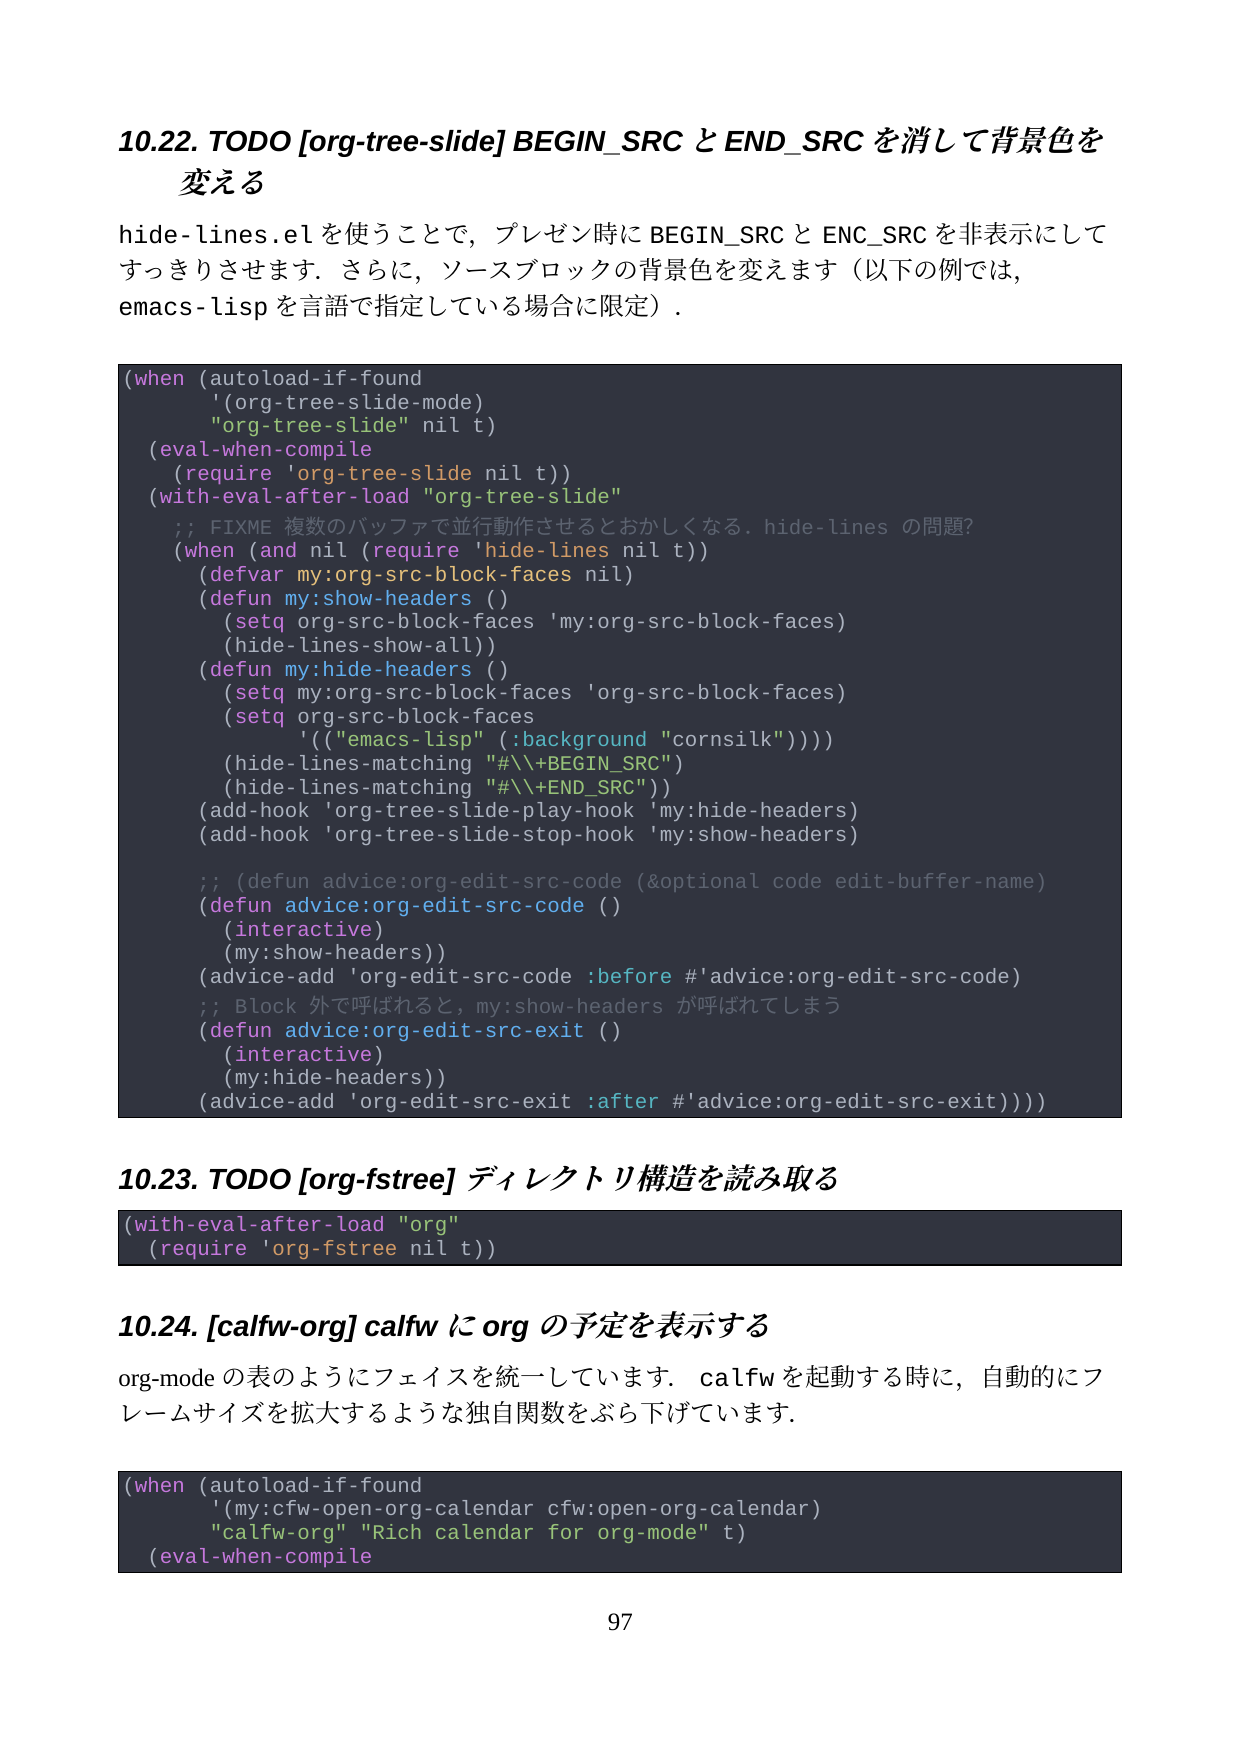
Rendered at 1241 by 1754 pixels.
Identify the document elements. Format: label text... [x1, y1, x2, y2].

text org-mode の表のようにフェイスを統一しています． calfw を起動する時に，自動的にフレームサイズを拡大するような独自関数をぶら下げています． [118, 1357, 1122, 1458]
text (when (autoload-if-found [119, 365, 1121, 388]
text ;; Block 外で呼ばれると，my:show-headers が呼ばれてしまう [119, 986, 1121, 1016]
text (defun advice:org-edit-src-exit () [119, 1016, 1121, 1040]
text (add-hook 'org-tree-slide-play-hook 'my:hide-headers) [119, 796, 1121, 820]
text '(("emacs-lisp" (:background "cornsilk")))) [119, 726, 1121, 749]
text hide-lines.el を使うことで，プレゼン時に BEGIN_SRC と ENC_SRC を非表示にしてすっきりさせます．さらに，ソースブロックの背景色を変えます（以下の例では， emacs-lisp を言語で指定している場合に限定）． [118, 214, 1122, 352]
text (when (and nil (require 'hide-lines nil t)) [119, 536, 1121, 560]
text ;; FIXME 複数のバッファで並行動作させるとおかしくなる．hide-lines の問題？ [119, 506, 1121, 536]
text '(org-tree-slide-mode) [119, 388, 1121, 411]
text '(my:cfw-open-org-calendar cfw:open-org-calendar) [119, 1494, 1121, 1518]
text (defvar my:org-src-block-faces nil) [119, 560, 1121, 584]
text (defun my:hide-headers () [119, 654, 1121, 678]
subtitle TODO [org-fstree] ディレクトリ構造を読み取る [118, 1156, 1122, 1198]
text (hide-lines-matching "#\\+BEGIN_SRC") [119, 749, 1121, 773]
subtitle TODO [org-tree-slide] BEGIN_SRCとEND_SRCを消して背景色を変える [118, 118, 1122, 202]
text (when (autoload-if-found [119, 1472, 1121, 1494]
text (setq org-src-block-faces 'my:org-src-block-faces) [119, 607, 1121, 631]
text (setq my:org-src-block-faces 'org-src-block-faces) [119, 678, 1121, 702]
text (add-hook 'org-tree-slide-stop-hook 'my:show-headers) [119, 820, 1121, 844]
text (interactive) [119, 915, 1121, 938]
text (interactive) [119, 1040, 1121, 1063]
text (my:show-headers)) [119, 938, 1121, 962]
text (with-eval-after-load "org" [119, 1211, 1121, 1234]
subtitle [calfw-org] calfw に org の予定を表示する [118, 1303, 1122, 1345]
text (require 'org-fstree nil t)) [119, 1234, 1121, 1264]
text (my:hide-headers)) [119, 1063, 1121, 1087]
text "calfw-org" "Rich calendar for org-mode" t) [119, 1518, 1121, 1542]
text ;; (defun advice:org-edit-src-code (&optional code edit-buffer-name) [119, 867, 1121, 891]
text (setq org-src-block-faces [119, 702, 1121, 726]
text (advice-add 'org-edit-src-code :before #'advice:org-edit-src-code) [119, 962, 1121, 986]
text (require 'org-tree-slide nil t)) [119, 459, 1121, 482]
text (hide-lines-show-all)) [119, 631, 1121, 654]
text (advice-add 'org-edit-src-exit :after #'advice:org-edit-src-exit)))) [119, 1087, 1121, 1117]
text "org-tree-slide" nil t) [119, 411, 1121, 435]
text (defun my:show-headers () [119, 584, 1121, 607]
text (defun advice:org-edit-src-code () [119, 891, 1121, 915]
text (hide-lines-matching "#\\+END_SRC")) [119, 773, 1121, 796]
text (with-eval-after-load "org-tree-slide" [119, 482, 1121, 506]
text (eval-when-compile [119, 1542, 1121, 1572]
text (eval-when-compile [119, 435, 1121, 459]
